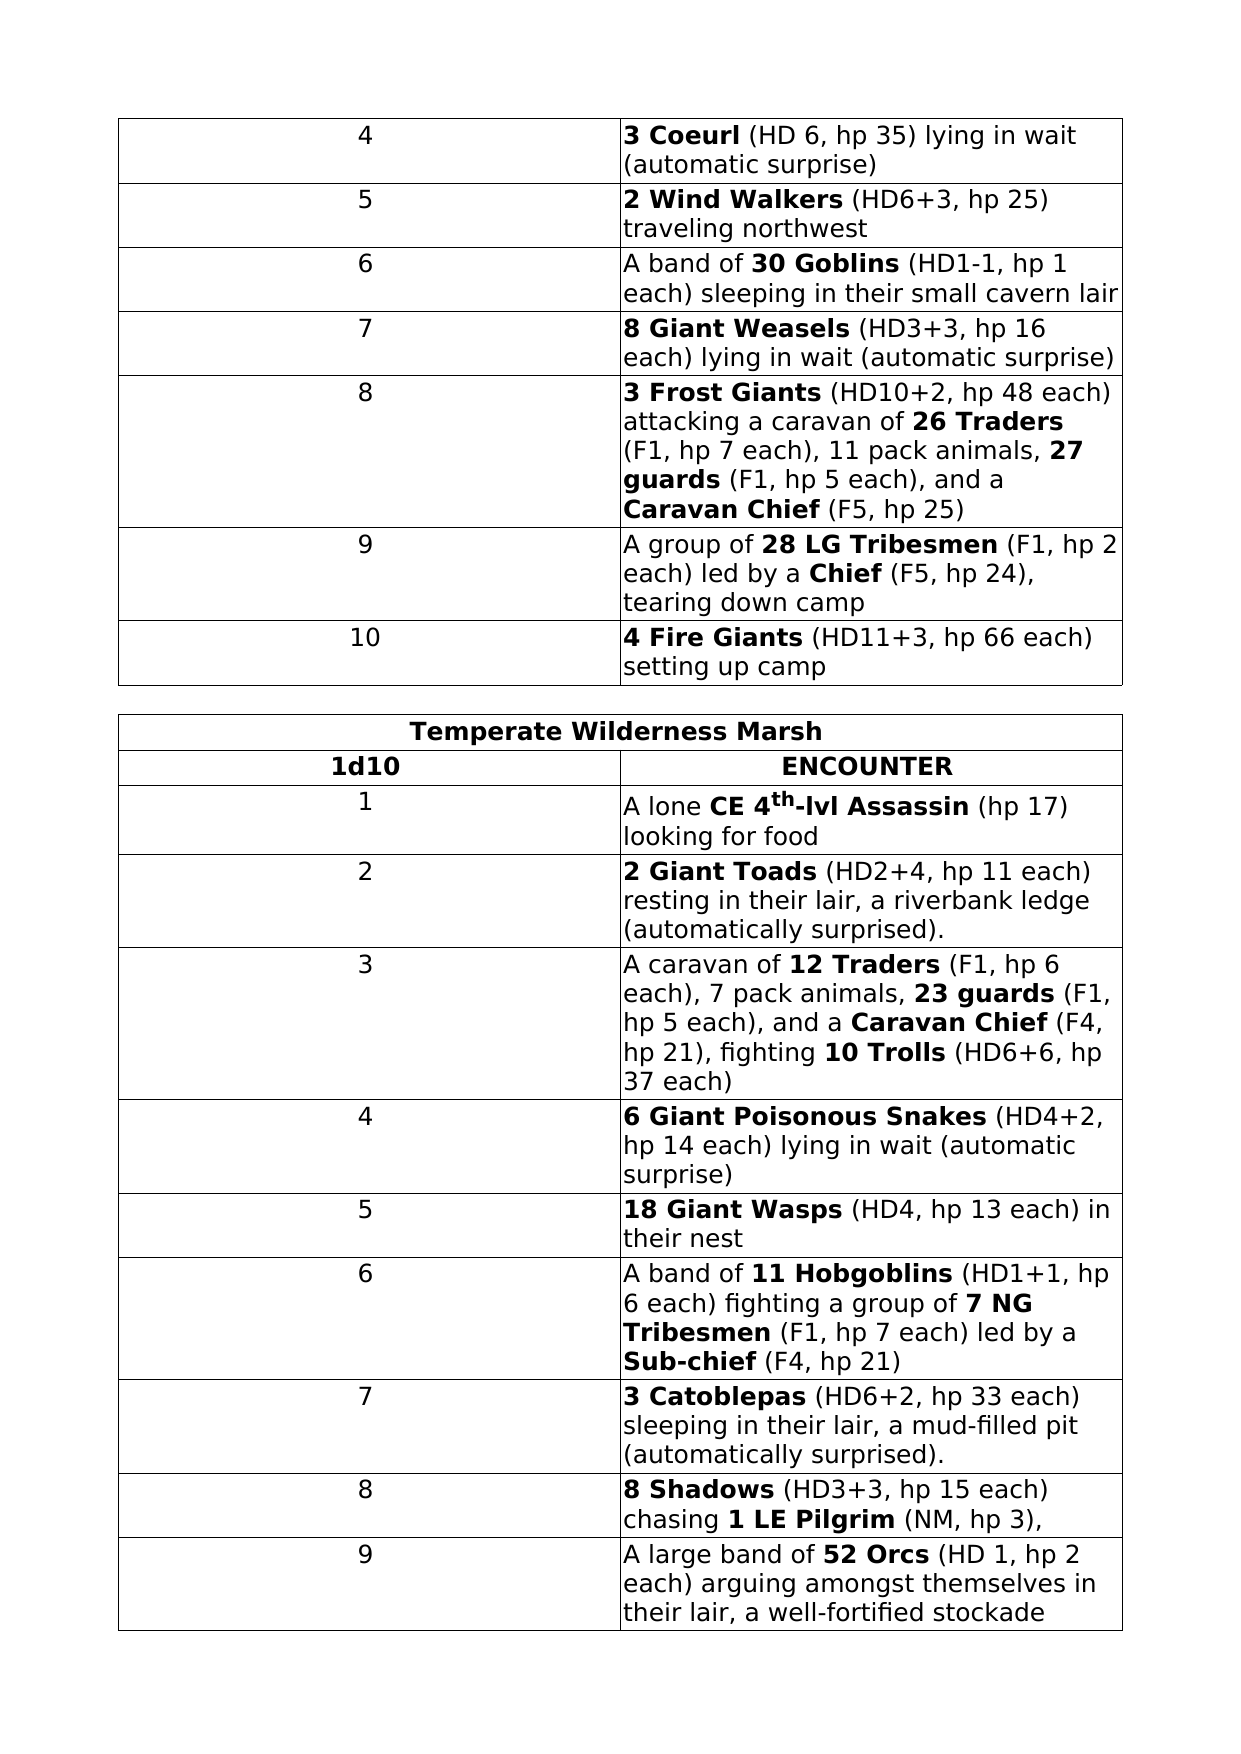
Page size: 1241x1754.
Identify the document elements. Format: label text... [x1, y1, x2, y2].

table_cell 3 Frost Giants (HD10+2, hp 48 each) attacking a caravan of 26 Traders (F1, hp 7 each), 11 pack animals, 27 guards (F1, hp 5 each), and a Caravan Chief (F5, hp 25) [621, 376, 1122, 527]
table_cell 10 [119, 621, 620, 685]
table_cell 2 [119, 855, 620, 947]
table_cell 7 [119, 312, 620, 375]
table_header Temperate Wilderness Marsh [119, 715, 1122, 749]
table_cell A large band of 52 Orcs (HD 1, hp 2 each) arguing amongst themselves in their lair, a well-fortified stockade [621, 1538, 1122, 1630]
table_cell 3 [119, 948, 620, 1099]
table_cell 6 [119, 248, 620, 311]
table_cell 4 Fire Giants (HD11+3, hp 66 each) setting up camp [621, 621, 1122, 685]
table_cell 3 Coeurl (HD 6, hp 35) lying in wait (automatic surprise) [621, 119, 1122, 182]
table_cell 8 [119, 376, 620, 527]
table_cell A group of 28 LG Tribesmen (F1, hp 2 each) led by a Chief (F5, hp 24), tearing down camp [621, 528, 1122, 620]
table_cell ENCOUNTER [621, 751, 1122, 784]
table_cell A caravan of 12 Traders (F1, hp 6 each), 7 pack animals, 23 guards (F1, hp 5 each), and a Caravan Chief (F4, hp 21), fighting 10 Trolls (HD6+6, hp 37 each) [621, 948, 1122, 1099]
table_cell A band of 11 Hobgoblins (HD1+1, hp 6 each) fighting a group of 7 NG Tribesmen (F1, hp 7 each) led by a Sub-chief (F4, hp 21) [621, 1258, 1122, 1379]
table_cell 2 Wind Walkers (HD6+3, hp 25) traveling northwest [621, 184, 1122, 247]
table_cell 1 [119, 786, 620, 854]
table_cell 5 [119, 1194, 620, 1257]
table_cell 8 Giant Weasels (HD3+3, hp 16 each) lying in wait (automatic surprise) [621, 312, 1122, 375]
table_cell A lone CE 4th-lvl Assassin (hp 17) looking for food [621, 786, 1122, 854]
table_cell 1d10 [119, 751, 620, 784]
table_cell A band of 30 Goblins (HD1-1, hp 1 each) sleeping in their small cavern lair [621, 248, 1122, 311]
table_cell 18 Giant Wasps (HD4, hp 13 each) in their nest [621, 1194, 1122, 1257]
table_cell 7 [119, 1380, 620, 1473]
table_cell 5 [119, 184, 620, 247]
table_cell 8 [119, 1474, 620, 1537]
table_cell 6 Giant Poisonous Snakes (HD4+2, hp 14 each) lying in wait (automatic surprise) [621, 1100, 1122, 1192]
table_cell 9 [119, 1538, 620, 1630]
table_cell 4 [119, 1100, 620, 1192]
table_cell 6 [119, 1258, 620, 1379]
table_cell 3 Catoblepas (HD6+2, hp 33 each) sleeping in their lair, a mud-filled pit (automatically surprised). [621, 1380, 1122, 1473]
table_cell 4 [119, 119, 620, 182]
table_cell 2 Giant Toads (HD2+4, hp 11 each) resting in their lair, a riverbank ledge (automatically surprised). [621, 855, 1122, 947]
table_cell 8 Shadows (HD3+3, hp 15 each) chasing 1 LE Pilgrim (NM, hp 3), [621, 1474, 1122, 1537]
table_cell 9 [119, 528, 620, 620]
